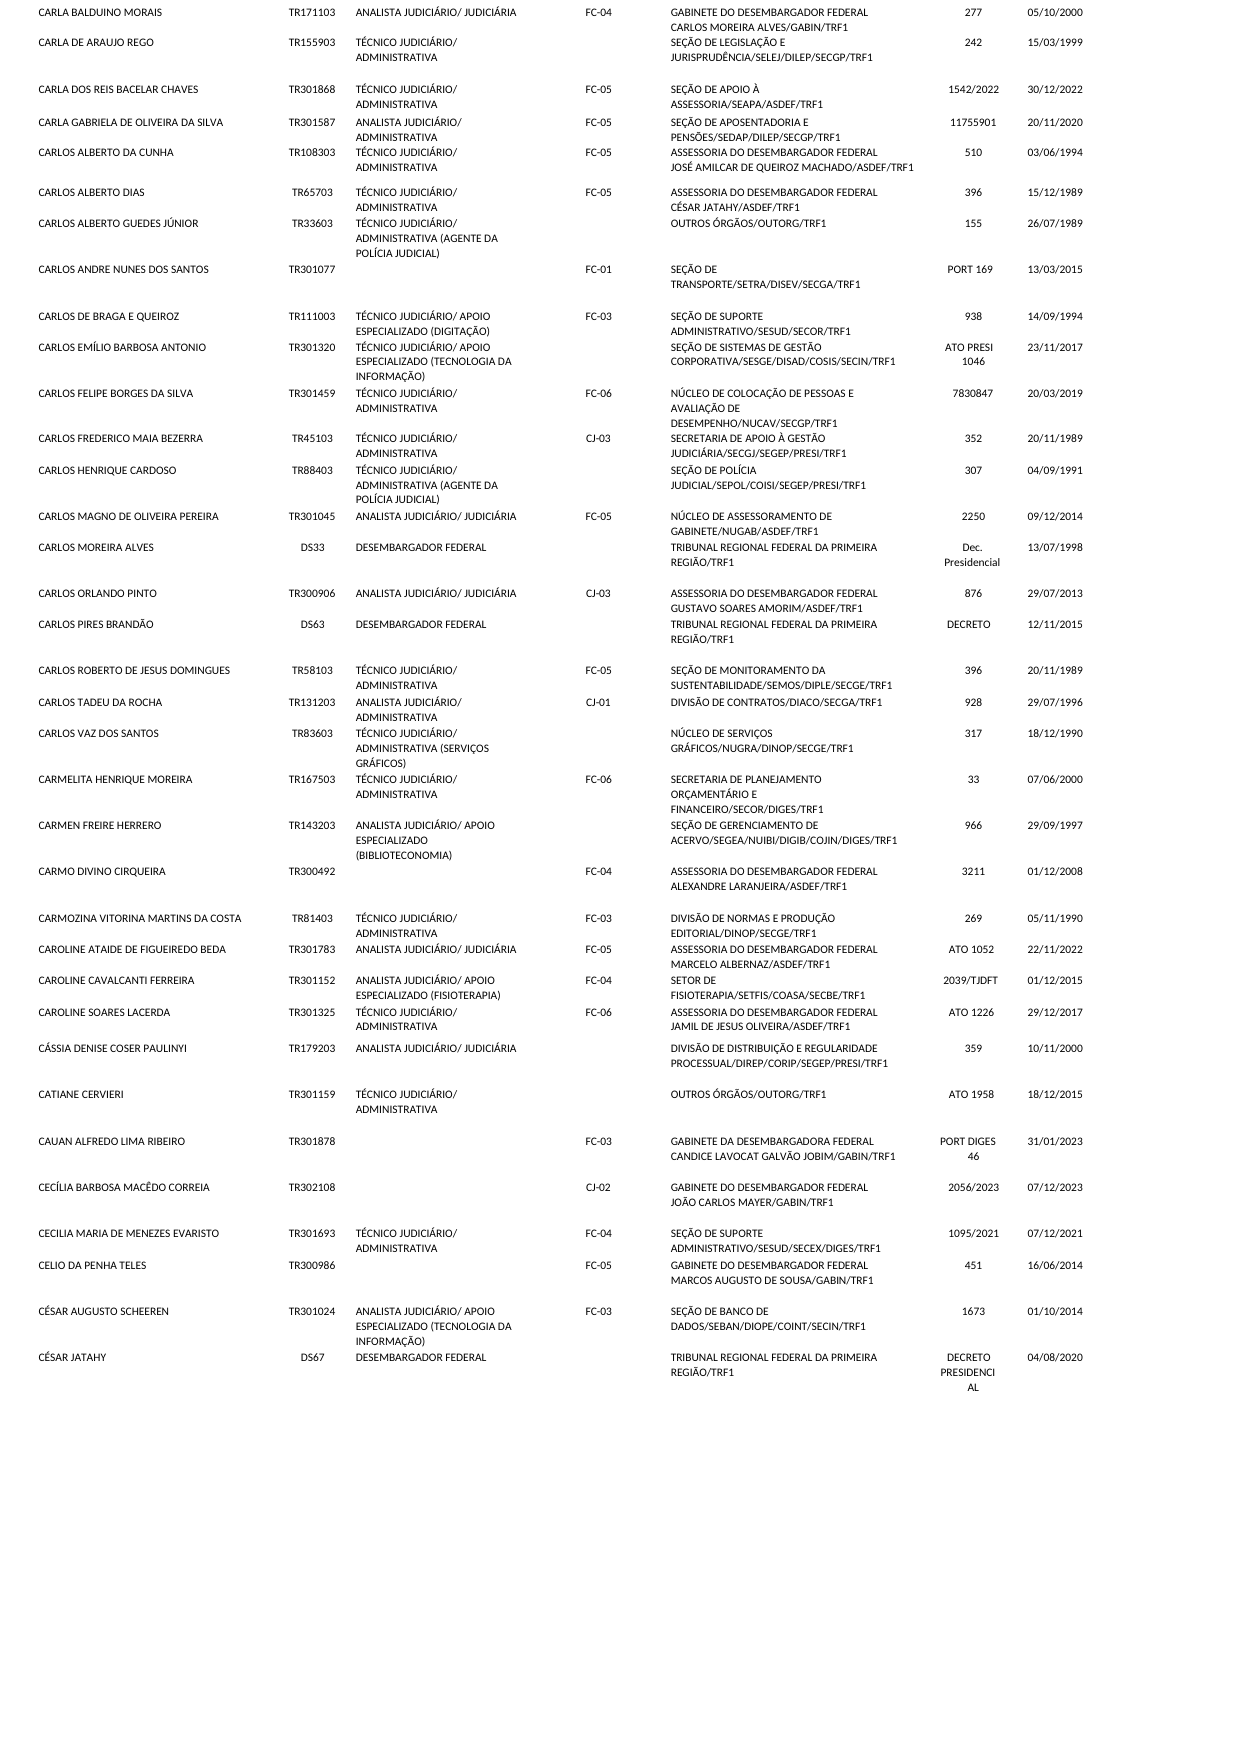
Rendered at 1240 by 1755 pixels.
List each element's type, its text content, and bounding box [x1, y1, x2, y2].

table_cell TÉCNICO JUDICIÁRIO/ ADMINISTRATIVA (SERVIÇOS GRÁFICOS) [356, 726, 585, 773]
table_cell CAROLINE CAVALCANTI FERREIRA [38, 974, 288, 1005]
table_cell CÉSAR JATAHY [38, 1350, 288, 1396]
table_cell 05/11/1990 [1027, 911, 1084, 942]
table_cell NÚCLEO DE SERVIÇOS GRÁFICOS/NUGRA/DINOP/SECGE/TRF1 [671, 726, 935, 773]
table_cell SEÇÃO DE BANCO DE DADOS/SEBAN/DIOPE/COINT/SECIN/TRF1 [671, 1305, 935, 1350]
table_cell TR143203 [289, 818, 356, 864]
table_cell OUTROS ÓRGÃOS/OUTORG/TRF1 [671, 1088, 935, 1134]
table_cell SEÇÃO DE APOIO À ASSESSORIA/SEAPA/ASDEF/TRF1 [671, 82, 935, 115]
table_cell 269 [935, 911, 1027, 942]
table_cell SEÇÃO DE SUPORTE ADMINISTRATIVO/SESUD/SECOR/TRF1 [671, 309, 935, 340]
table_cell ASSESSORIA DO DESEMBARGADOR FEDERAL GUSTAVO SOARES AMORIM/ASDEF/TRF1 [671, 587, 935, 617]
table_cell DESEMBARGADOR FEDERAL [356, 1350, 585, 1396]
table_cell SEÇÃO DE APOSENTADORIA E PENSÕES/SEDAP/DILEP/SECGP/TRF1 [671, 115, 935, 146]
table_cell CARLA DOS REIS BACELAR CHAVES [38, 82, 288, 115]
table_cell [585, 1041, 671, 1087]
table_cell CARLOS ANDRE NUNES DOS SANTOS [38, 263, 288, 309]
table_cell TR301159 [289, 1088, 356, 1134]
table_cell TR58103 [289, 664, 356, 695]
table_cell 396 [935, 185, 1027, 216]
table_cell [585, 463, 671, 509]
table_cell FC-03 [585, 309, 671, 340]
table_cell CJ-03 [585, 432, 671, 463]
table_cell DS33 [289, 540, 356, 587]
table_cell 928 [935, 695, 1027, 726]
table_cell GABINETE DA DESEMBARGADORA FEDERAL CANDICE LAVOCAT GALVÃO JOBIM/GABIN/TRF1 [671, 1134, 935, 1180]
table_cell CARLOS ALBERTO GUEDES JÚNIOR [38, 216, 288, 263]
table_cell 352 [935, 432, 1027, 463]
table_cell 16/06/2014 [1027, 1258, 1084, 1304]
table_cell CARMELITA HENRIQUE MOREIRA [38, 773, 288, 818]
table_cell 01/12/2015 [1027, 974, 1084, 1005]
table_cell CARLOS MAGNO DE OLIVEIRA PEREIRA [38, 510, 288, 540]
table_cell TRIBUNAL REGIONAL FEDERAL DA PRIMEIRA REGIÃO/TRF1 [671, 540, 935, 587]
table_cell TÉCNICO JUDICIÁRIO/ ADMINISTRATIVA [356, 911, 585, 942]
table_cell TR167503 [289, 773, 356, 818]
table_cell 510 [935, 146, 1027, 185]
table_cell TR108303 [289, 146, 356, 185]
table_cell ANALISTA JUDICIÁRIO/ ADMINISTRATIVA [356, 115, 585, 146]
table_cell FC-05 [585, 82, 671, 115]
table_cell 13/03/2015 [1027, 263, 1084, 309]
table_cell FC-05 [585, 115, 671, 146]
table_cell ATO 1958 [935, 1088, 1027, 1134]
table_cell Dec. Presidencial [935, 540, 1027, 587]
table_cell 20/03/2019 [1027, 386, 1084, 432]
table_cell TR301693 [289, 1227, 356, 1258]
table_cell [585, 818, 671, 864]
table_header 05/10/2000 [1027, 5, 1084, 36]
table_cell TÉCNICO JUDICIÁRIO/ ADMINISTRATIVA (AGENTE DA POLÍCIA JUDICIAL) [356, 463, 585, 509]
table_cell CARLOS DE BRAGA E QUEIROZ [38, 309, 288, 340]
table_cell 20/11/1989 [1027, 432, 1084, 463]
table_cell ANALISTA JUDICIÁRIO/ ADMINISTRATIVA [356, 695, 585, 726]
table_cell CÁSSIA DENISE COSER PAULINYI [38, 1041, 288, 1087]
table_cell FC-03 [585, 1134, 671, 1180]
table_header FC-04 [585, 5, 671, 36]
table_cell TÉCNICO JUDICIÁRIO/ ADMINISTRATIVA [356, 1227, 585, 1258]
table_cell TÉCNICO JUDICIÁRIO/ ADMINISTRATIVA [356, 146, 585, 185]
table_cell 07/06/2000 [1027, 773, 1084, 818]
table_cell TR301459 [289, 386, 356, 432]
table_cell CJ-03 [585, 587, 671, 617]
table_cell SETOR DE FISIOTERAPIA/SETFIS/COASA/SECBE/TRF1 [671, 974, 935, 1005]
table_cell TR45103 [289, 432, 356, 463]
table_cell GABINETE DO DESEMBARGADOR FEDERAL MARCOS AUGUSTO DE SOUSA/GABIN/TRF1 [671, 1258, 935, 1304]
table_cell TR301868 [289, 82, 356, 115]
table_cell TR65703 [289, 185, 356, 216]
table_cell DESEMBARGADOR FEDERAL [356, 540, 585, 587]
table_cell 26/07/1989 [1027, 216, 1084, 263]
table_cell TÉCNICO JUDICIÁRIO/ ADMINISTRATIVA [356, 386, 585, 432]
table_cell TRIBUNAL REGIONAL FEDERAL DA PRIMEIRA REGIÃO/TRF1 [671, 617, 935, 664]
table_cell FC-05 [585, 664, 671, 695]
table_cell TR301045 [289, 510, 356, 540]
table_cell TR301320 [289, 340, 356, 386]
table_cell ASSESSORIA DO DESEMBARGADOR FEDERAL ALEXANDRE LARANJEIRA/ASDEF/TRF1 [671, 865, 935, 911]
table_cell 30/12/2022 [1027, 82, 1084, 115]
table_cell SEÇÃO DE LEGISLAÇÃO E JURISPRUDÊNCIA/SELEJ/DILEP/SECGP/TRF1 [671, 36, 935, 82]
table_header TR171103 [289, 5, 356, 36]
table_cell ANALISTA JUDICIÁRIO/ APOIO ESPECIALIZADO (FISIOTERAPIA) [356, 974, 585, 1005]
table_cell TR131203 [289, 695, 356, 726]
table_cell [585, 1088, 671, 1134]
table_cell FC-05 [585, 1258, 671, 1304]
table_cell [356, 263, 585, 309]
table_cell SEÇÃO DE SISTEMAS DE GESTÃO CORPORATIVA/SESGE/DISAD/COSIS/SECIN/TRF1 [671, 340, 935, 386]
table_cell 2056/2023 [935, 1180, 1027, 1227]
table_cell TR83603 [289, 726, 356, 773]
table_cell CARMEN FREIRE HERRERO [38, 818, 288, 864]
table_cell TÉCNICO JUDICIÁRIO/ ADMINISTRATIVA [356, 664, 585, 695]
table_cell TR300492 [289, 865, 356, 911]
table_cell TÉCNICO JUDICIÁRIO/ APOIO ESPECIALIZADO (DIGITAÇÃO) [356, 309, 585, 340]
table_cell TÉCNICO JUDICIÁRIO/ ADMINISTRATIVA (AGENTE DA POLÍCIA JUDICIAL) [356, 216, 585, 263]
table_cell TR301325 [289, 1005, 356, 1041]
table_cell [585, 36, 671, 82]
table_cell CECILIA MARIA DE MENEZES EVARISTO [38, 1227, 288, 1258]
table_cell 01/10/2014 [1027, 1305, 1084, 1350]
table_cell CARLA DE ARAUJO REGO [38, 36, 288, 82]
table_cell ANALISTA JUDICIÁRIO/ JUDICIÁRIA [356, 510, 585, 540]
table_cell ATO 1052 [935, 942, 1027, 973]
table_cell 22/11/2022 [1027, 942, 1084, 973]
table_cell CARLOS PIRES BRANDÃO [38, 617, 288, 664]
table_cell ANALISTA JUDICIÁRIO/ APOIO ESPECIALIZADO (TECNOLOGIA DA INFORMAÇÃO) [356, 1305, 585, 1350]
table_cell TR301152 [289, 974, 356, 1005]
table_cell 15/12/1989 [1027, 185, 1084, 216]
table_cell 876 [935, 587, 1027, 617]
table_cell NÚCLEO DE COLOCAÇÃO DE PESSOAS E AVALIAÇÃO DE DESEMPENHO/NUCAV/SECGP/TRF1 [671, 386, 935, 432]
table_cell FC-05 [585, 185, 671, 216]
table_cell ANALISTA JUDICIÁRIO/ JUDICIÁRIA [356, 1041, 585, 1087]
table_cell TÉCNICO JUDICIÁRIO/ ADMINISTRATIVA [356, 773, 585, 818]
table_cell 7830847 [935, 386, 1027, 432]
table_cell TR300986 [289, 1258, 356, 1304]
table_header GABINETE DO DESEMBARGADOR FEDERAL CARLOS MOREIRA ALVES/GABIN/TRF1 [671, 5, 935, 36]
table_cell 359 [935, 1041, 1027, 1087]
table_cell CARLA GABRIELA DE OLIVEIRA DA SILVA [38, 115, 288, 146]
table_cell 1542/2022 [935, 82, 1027, 115]
table_cell TÉCNICO JUDICIÁRIO/ APOIO ESPECIALIZADO (TECNOLOGIA DA INFORMAÇÃO) [356, 340, 585, 386]
table_cell FC-05 [585, 510, 671, 540]
table_cell FC-05 [585, 942, 671, 973]
table_cell TR155903 [289, 36, 356, 82]
table_cell ANALISTA JUDICIÁRIO/ APOIO ESPECIALIZADO (BIBLIOTECONOMIA) [356, 818, 585, 864]
table_cell 307 [935, 463, 1027, 509]
table_cell CJ-02 [585, 1180, 671, 1227]
table_cell TÉCNICO JUDICIÁRIO/ ADMINISTRATIVA [356, 36, 585, 82]
table_cell CARLOS HENRIQUE CARDOSO [38, 463, 288, 509]
table_cell FC-06 [585, 1005, 671, 1041]
table_cell TR179203 [289, 1041, 356, 1087]
table_cell 15/03/1999 [1027, 36, 1084, 82]
table_cell CARLOS TADEU DA ROCHA [38, 695, 288, 726]
table_cell 13/07/1998 [1027, 540, 1084, 587]
table_cell 451 [935, 1258, 1027, 1304]
table_cell OUTROS ÓRGÃOS/OUTORG/TRF1 [671, 216, 935, 263]
table_cell TR33603 [289, 216, 356, 263]
table_cell 11755901 [935, 115, 1027, 146]
table_cell DIVISÃO DE NORMAS E PRODUÇÃO EDITORIAL/DINOP/SECGE/TRF1 [671, 911, 935, 942]
table_cell [356, 1134, 585, 1180]
table_cell 396 [935, 664, 1027, 695]
table_cell FC-04 [585, 1227, 671, 1258]
table_cell 31/01/2023 [1027, 1134, 1084, 1180]
table_cell 29/09/1997 [1027, 818, 1084, 864]
table_cell SEÇÃO DE TRANSPORTE/SETRA/DISEV/SECGA/TRF1 [671, 263, 935, 309]
table_cell 966 [935, 818, 1027, 864]
table_cell SEÇÃO DE SUPORTE ADMINISTRATIVO/SESUD/SECEX/DIGES/TRF1 [671, 1227, 935, 1258]
table_cell TR301587 [289, 115, 356, 146]
table_cell TR81403 [289, 911, 356, 942]
table_cell 1673 [935, 1305, 1027, 1350]
table_cell 04/09/1991 [1027, 463, 1084, 509]
table_cell [356, 865, 585, 911]
table_cell CARLOS FREDERICO MAIA BEZERRA [38, 432, 288, 463]
table_cell 155 [935, 216, 1027, 263]
table_cell FC-03 [585, 1305, 671, 1350]
table_cell CARLOS MOREIRA ALVES [38, 540, 288, 587]
table_cell TRIBUNAL REGIONAL FEDERAL DA PRIMEIRA REGIÃO/TRF1 [671, 1350, 935, 1396]
table_cell SEÇÃO DE POLÍCIA JUDICIAL/SEPOL/COISI/SEGEP/PRESI/TRF1 [671, 463, 935, 509]
table_cell FC-03 [585, 911, 671, 942]
table_cell FC-06 [585, 773, 671, 818]
table_cell ATO PRESI 1046 [935, 340, 1027, 386]
table_cell [585, 726, 671, 773]
table_cell TÉCNICO JUDICIÁRIO/ ADMINISTRATIVA [356, 82, 585, 115]
table_cell [585, 216, 671, 263]
table_cell CAROLINE SOARES LACERDA [38, 1005, 288, 1041]
table_cell 07/12/2023 [1027, 1180, 1084, 1227]
table_cell ASSESSORIA DO DESEMBARGADOR FEDERAL JAMIL DE JESUS OLIVEIRA/ASDEF/TRF1 [671, 1005, 935, 1041]
table_cell DIVISÃO DE CONTRATOS/DIACO/SECGA/TRF1 [671, 695, 935, 726]
table_cell SEÇÃO DE MONITORAMENTO DA SUSTENTABILIDADE/SEMOS/DIPLE/SECGE/TRF1 [671, 664, 935, 695]
table_cell 938 [935, 309, 1027, 340]
table_cell SECRETARIA DE PLANEJAMENTO ORÇAMENTÁRIO E FINANCEIRO/SECOR/DIGES/TRF1 [671, 773, 935, 818]
table_cell DECRETO [935, 617, 1027, 664]
table_cell ANALISTA JUDICIÁRIO/ JUDICIÁRIA [356, 942, 585, 973]
table_cell PORT DIGES 46 [935, 1134, 1027, 1180]
table_cell CELIO DA PENHA TELES [38, 1258, 288, 1304]
table_cell CÉSAR AUGUSTO SCHEEREN [38, 1305, 288, 1350]
table_cell FC-01 [585, 263, 671, 309]
table_cell 29/07/2013 [1027, 587, 1084, 617]
table_cell TR301878 [289, 1134, 356, 1180]
table_cell DECRETO PRESIDENCI AL [935, 1350, 1027, 1396]
table_cell [356, 1258, 585, 1304]
table_cell ASSESSORIA DO DESEMBARGADOR FEDERAL CÉSAR JATAHY/ASDEF/TRF1 [671, 185, 935, 216]
table_cell ASSESSORIA DO DESEMBARGADOR FEDERAL MARCELO ALBERNAZ/ASDEF/TRF1 [671, 942, 935, 973]
table_cell 09/12/2014 [1027, 510, 1084, 540]
table_cell ATO 1226 [935, 1005, 1027, 1041]
table_cell 18/12/1990 [1027, 726, 1084, 773]
table_cell 23/11/2017 [1027, 340, 1084, 386]
table_cell 18/12/2015 [1027, 1088, 1084, 1134]
table_cell CAUAN ALFREDO LIMA RIBEIRO [38, 1134, 288, 1180]
table_cell 33 [935, 773, 1027, 818]
table_cell CARLOS EMÍLIO BARBOSA ANTONIO [38, 340, 288, 386]
table_cell 03/06/1994 [1027, 146, 1084, 185]
table_cell 20/11/1989 [1027, 664, 1084, 695]
table_cell CARMOZINA VITORINA MARTINS DA COSTA [38, 911, 288, 942]
table_cell FC-05 [585, 146, 671, 185]
table_cell DESEMBARGADOR FEDERAL [356, 617, 585, 664]
table_cell TR301077 [289, 263, 356, 309]
table_cell 242 [935, 36, 1027, 82]
table_cell GABINETE DO DESEMBARGADOR FEDERAL JOÃO CARLOS MAYER/GABIN/TRF1 [671, 1180, 935, 1227]
table_cell TÉCNICO JUDICIÁRIO/ ADMINISTRATIVA [356, 185, 585, 216]
table_header ANALISTA JUDICIÁRIO/ JUDICIÁRIA [356, 5, 585, 36]
table_cell SEÇÃO DE GERENCIAMENTO DE ACERVO/SEGEA/NUIBI/DIGIB/COJIN/DIGES/TRF1 [671, 818, 935, 864]
table_cell 3211 [935, 865, 1027, 911]
table_cell TR111003 [289, 309, 356, 340]
table_cell TR302108 [289, 1180, 356, 1227]
table_cell CARLOS ALBERTO DA CUNHA [38, 146, 288, 185]
table_cell CARLOS VAZ DOS SANTOS [38, 726, 288, 773]
table_cell 04/08/2020 [1027, 1350, 1084, 1396]
table_cell [585, 1350, 671, 1396]
table_cell CECÍLIA BARBOSA MACÊDO CORREIA [38, 1180, 288, 1227]
table_cell TR88403 [289, 463, 356, 509]
table_cell CARLOS FELIPE BORGES DA SILVA [38, 386, 288, 432]
table_cell 317 [935, 726, 1027, 773]
table_cell 1095/2021 [935, 1227, 1027, 1258]
table_cell NÚCLEO DE ASSESSORAMENTO DE GABINETE/NUGAB/ASDEF/TRF1 [671, 510, 935, 540]
table_cell FC-06 [585, 386, 671, 432]
table_cell SECRETARIA DE APOIO À GESTÃO JUDICIÁRIA/SECGJ/SEGEP/PRESI/TRF1 [671, 432, 935, 463]
table_cell 12/11/2015 [1027, 617, 1084, 664]
table_cell 29/12/2017 [1027, 1005, 1084, 1041]
table_cell TÉCNICO JUDICIÁRIO/ ADMINISTRATIVA [356, 1088, 585, 1134]
table_cell CARMO DIVINO CIRQUEIRA [38, 865, 288, 911]
table_cell DS67 [289, 1350, 356, 1396]
table_cell PORT 169 [935, 263, 1027, 309]
table_cell ASSESSORIA DO DESEMBARGADOR FEDERAL JOSÉ AMILCAR DE QUEIROZ MACHADO/ASDEF/TRF1 [671, 146, 935, 185]
table_cell CARLOS ALBERTO DIAS [38, 185, 288, 216]
table_cell [585, 540, 671, 587]
table_cell FC-04 [585, 865, 671, 911]
table_cell TÉCNICO JUDICIÁRIO/ ADMINISTRATIVA [356, 432, 585, 463]
table_cell TR301783 [289, 942, 356, 973]
table_cell 07/12/2021 [1027, 1227, 1084, 1258]
table_cell DS63 [289, 617, 356, 664]
table_cell 29/07/1996 [1027, 695, 1084, 726]
table_cell [585, 617, 671, 664]
table_cell FC-04 [585, 974, 671, 1005]
table_cell CATIANE CERVIERI [38, 1088, 288, 1134]
table_cell TÉCNICO JUDICIÁRIO/ ADMINISTRATIVA [356, 1005, 585, 1041]
table_cell TR301024 [289, 1305, 356, 1350]
table_cell 20/11/2020 [1027, 115, 1084, 146]
table_cell CARLOS ROBERTO DE JESUS DOMINGUES [38, 664, 288, 695]
table_cell [356, 1180, 585, 1227]
table_cell 01/12/2008 [1027, 865, 1084, 911]
table_cell CARLOS ORLANDO PINTO [38, 587, 288, 617]
table_header 277 [935, 5, 1027, 36]
table_cell [585, 340, 671, 386]
table_cell TR300906 [289, 587, 356, 617]
table_cell DIVISÃO DE DISTRIBUIÇÃO E REGULARIDADE PROCESSUAL/DIREP/CORIP/SEGEP/PRESI/TRF1 [671, 1041, 935, 1087]
table_cell ANALISTA JUDICIÁRIO/ JUDICIÁRIA [356, 587, 585, 617]
table_header CARLA BALDUINO MORAIS [38, 5, 288, 36]
table_cell 2250 [935, 510, 1027, 540]
table_cell CAROLINE ATAIDE DE FIGUEIREDO BEDA [38, 942, 288, 973]
table_cell 14/09/1994 [1027, 309, 1084, 340]
table_cell CJ-01 [585, 695, 671, 726]
table_cell 2039/TJDFT [935, 974, 1027, 1005]
table_cell 10/11/2000 [1027, 1041, 1084, 1087]
